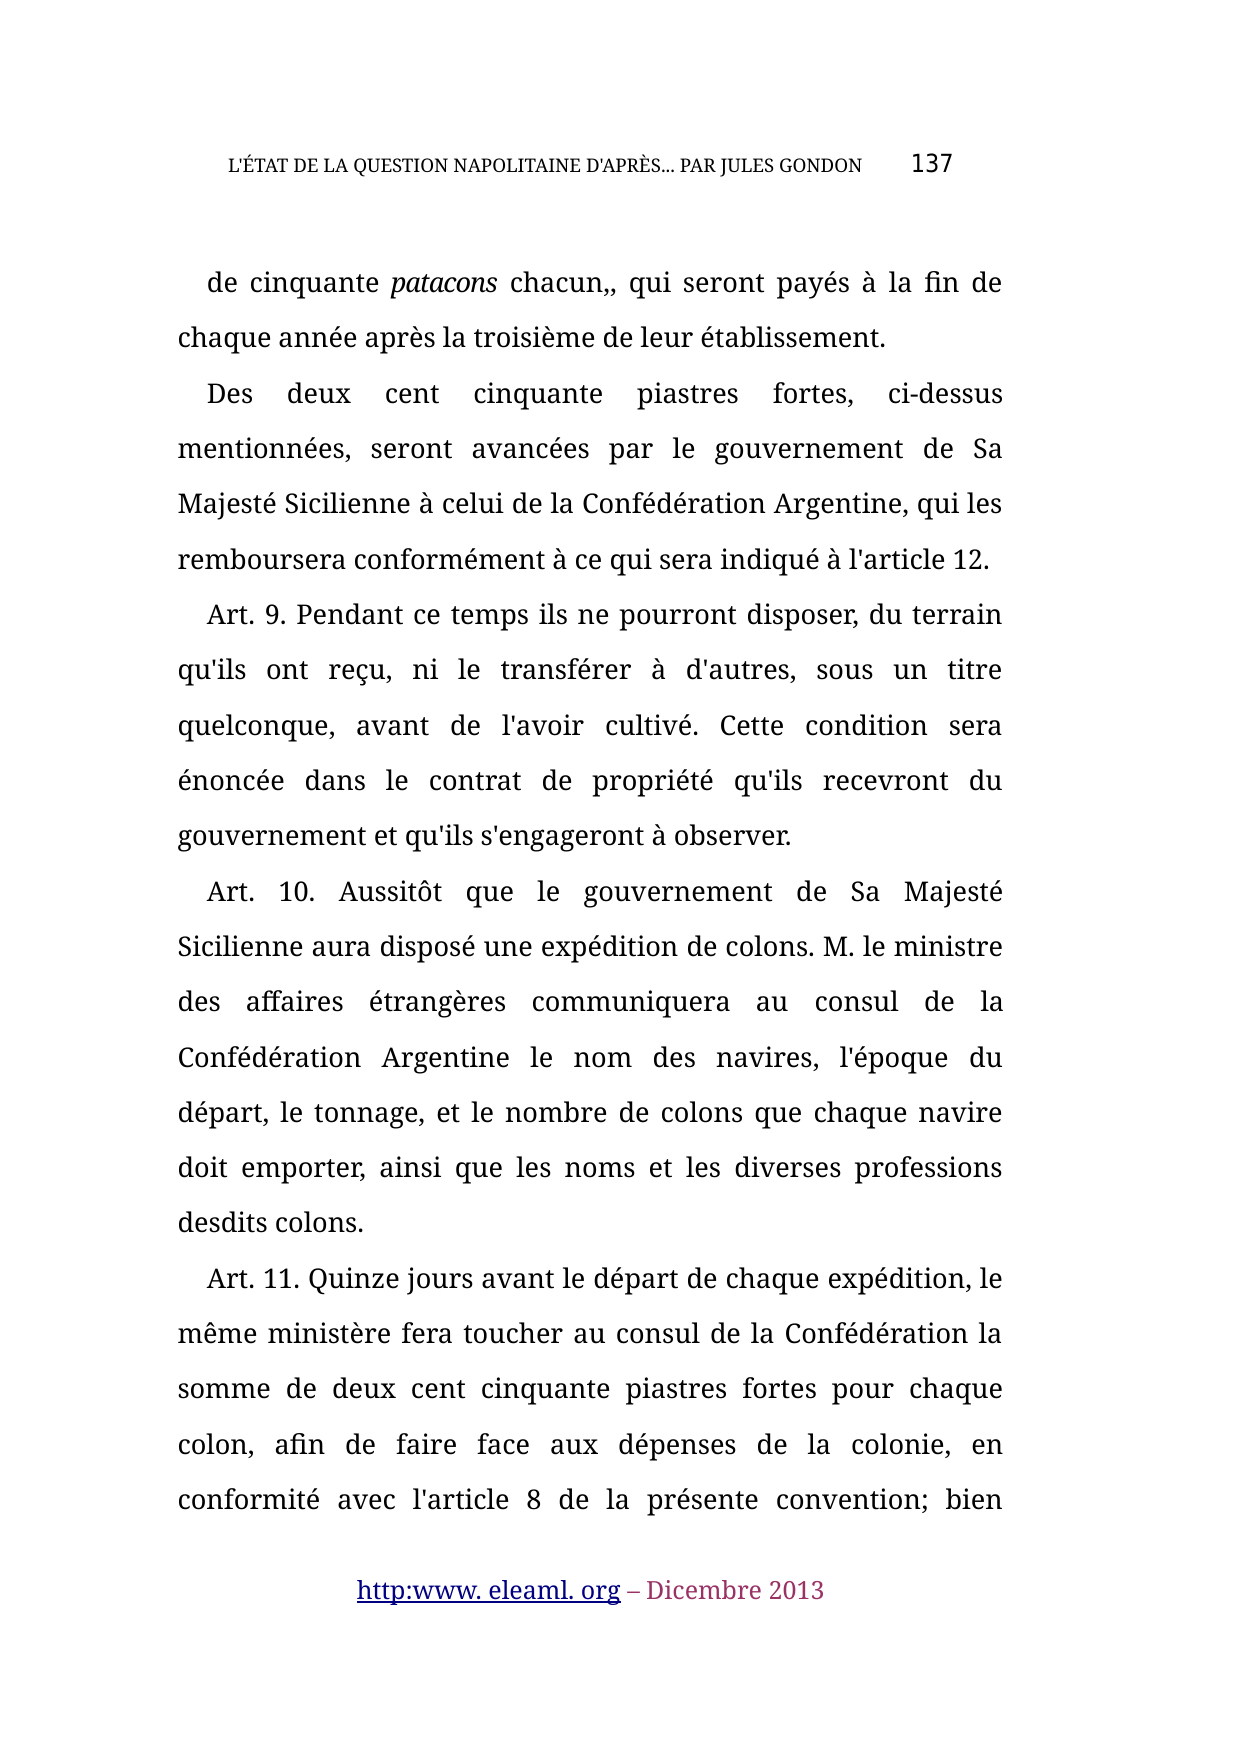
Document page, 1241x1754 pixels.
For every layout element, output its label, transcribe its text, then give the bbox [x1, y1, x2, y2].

text Art. 9. Pendant ce temps ils ne pourront disposer, du terrain qu'ils ont reçu, ni le transférer à d'autres, sous un titre quelconque, avant de l'avoir cultivé. Cette condition sera énoncée dans le contrat de propriété qu'ils recevront du gouvernement et qu'ils s'engageront à observer. [177, 596, 1004, 854]
text Art. 11. Quinze jours avant le départ de chaque expédition, le même ministère fera toucher au consul de la Confédération la somme de deux cent cinquante piastres fortes pour chaque colon, afin de faire face aux dépenses de la colonie, en conformité avec l'article 8 de la présente convention; bien [177, 1259, 1004, 1517]
text de cinquante patacons chacun,, qui seront payés à la fin de chaque année après la troisième de leur établissement. [177, 264, 1004, 356]
text Art. 10. Aussitôt que le gouvernement de Sa Majesté Sicilienne aura disposé une expédition de colons. M. le ministre des affaires étrangères communiquera au consul de la Confédération Argentine le nom des navires, l'époque du départ, le tonnage, et le nombre de colons que chaque navire doit emporter, ainsi que les noms et les diverses professions desdits colons. [177, 872, 1004, 1241]
text Des deux cent cinquante piastres fortes, ci-dessus mentionnées, seront avancées par le gouvernement de Sa Majesté Sicilienne à celui de la Confédération Argentine, qui les remboursera conformément à ce qui sera indiqué à l'article 12. [177, 374, 1004, 577]
